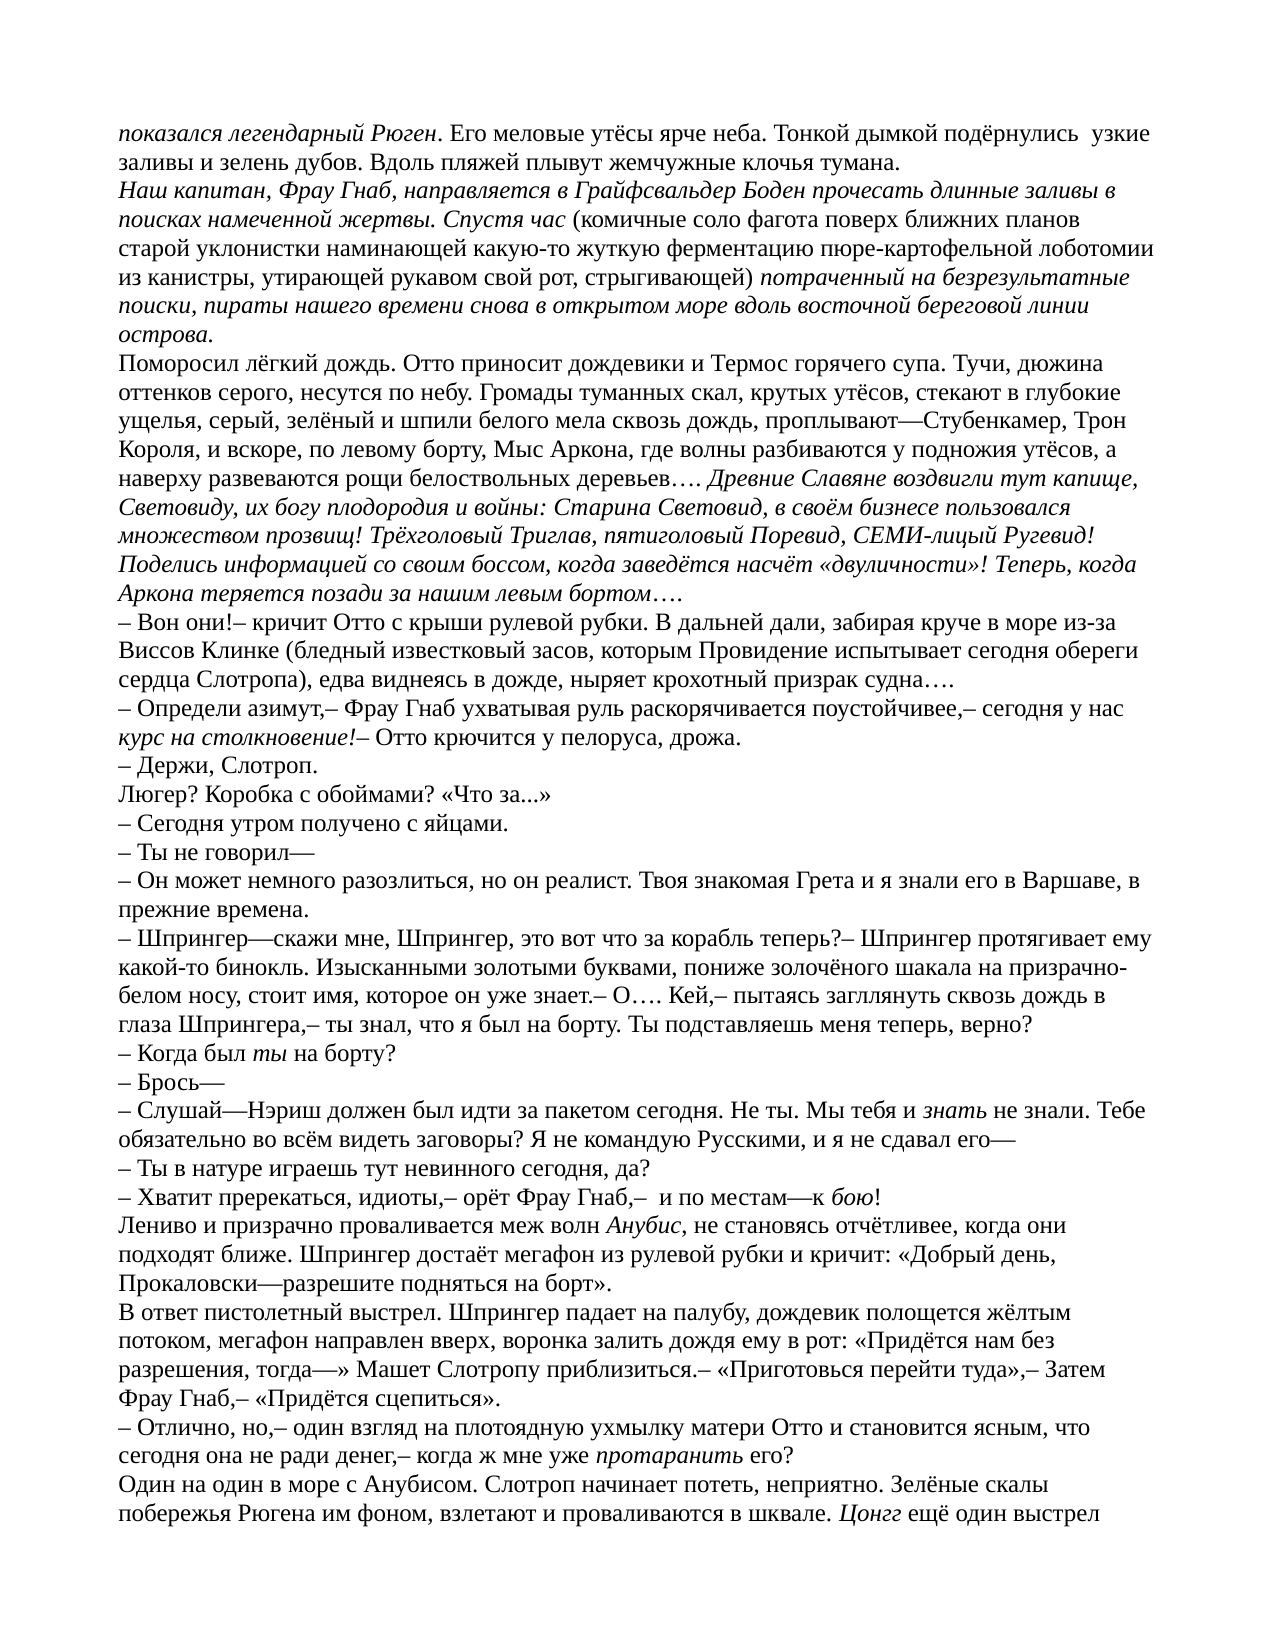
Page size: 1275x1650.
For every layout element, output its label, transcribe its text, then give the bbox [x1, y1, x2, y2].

text – Сегодня утром получено с яйцами. [118, 808, 1157, 837]
text – Брось— [118, 1067, 1157, 1096]
text – Держи, Слотроп. [118, 751, 1157, 779]
text – Отлично, но,– один взгляд на плотоядную ухмылку матери Отто и становится ясным, что сегодня она не ради денег,– когда ж мне уже протаранить его? [118, 1412, 1157, 1469]
text – Вон они!– кричит Отто с крыши рулевой рубки. В дальней дали, забирая круче в море из-за Виссов Клинке (бледный известковый засов, которым Провидение испытывает сегодня обереги сердца Слотропа), едва виднеясь в дожде, ныряет крохотный призрак судна…. [118, 607, 1157, 693]
text Поморосил лёгкий дождь. Отто приносит дождевики и Термос горячего супа. Тучи, дюжина оттенков серого, несутся по небу. Громады туманных скал, крутых утёсов, стекают в глубокие ущелья, серый, зелёный и шпили белого мела сквозь дождь, проплывают—Стубенкамер, Трон Короля, и вскоре, по левому борту, Мыс Аркона, где волны разбиваются у подножия утёсов, а наверху развеваются рощи белоствольных деревьев…. Древние Славяне воздвигли тут капище, Световиду, их богу плодородия и войны: Старина Световид, в своём бизнесе пользовался множеством прозвищ! Трёхголовый Триглав, пятиголовый Поревид, СЕМИ-лицый Ругевид! Поделись информацией со своим боссом, когда заведётся насчёт «двуличности»! Теперь, когда Аркона теряется позади за нашим левым бортом…. [118, 348, 1157, 607]
text – Он может немного разозлиться, но он реалист. Твоя знакомая Грета и я знали его в Варшаве, в прежние времена. [118, 866, 1157, 923]
text Лениво и призрачно проваливается меж волн Анубис, не становясь отчётливее, когда они подходят ближе. Шпрингер достаёт мегафон из рулевой рубки и кричит: «Добрый день, Прокаловски—разрешите подняться на борт». [118, 1211, 1157, 1297]
text В ответ пистолетный выстрел. Шпрингер падает на палубу, дождевик полощется жёлтым потоком, мегафон направлен вверх, воронка залить дождя ему в рот: «Придётся нам без разрешения, тогда—» Машет Слотропу приблизиться.– «Приготовься перейти туда»,– Затем Фрау Гнаб,– «Придётся сцепиться». [118, 1297, 1157, 1412]
text показался легендарный Рюген. Его меловые утёсы ярче неба. Тонкой дымкой подёрнулись узкие заливы и зелень дубов. Вдоль пляжей плывут жемчужные клочья тумана. [118, 118, 1157, 176]
text – Ты не говорил— [118, 837, 1157, 866]
text – Слушай—Нэриш должен был идти за пакетом сегодня. Не ты. Мы тебя и знать не знали. Тебе обязательно во всём видеть заговоры? Я не командую Русскими, и я не сдавал его— [118, 1096, 1157, 1153]
text Один на один в море с Анубисом. Слотроп начинает потеть, неприятно. Зелёные скалы побережья Рюгена им фоном, взлетают и проваливаются в шквале. Цонгг ещё один выстрел [118, 1469, 1157, 1527]
text Наш капитан, Фрау Гнаб, направляется в Грайфсвальдер Боден прочесать длинные заливы в поисках намеченной жертвы. Спустя час (комичные соло фагота поверх ближних планов старой уклонистки наминающей какую-то жуткую ферментацию пюре-картофельной лоботомии из канистры, утирающей рукавом свой рот, стрыгивающей) потраченный на безрезультатные поиски, пираты нашего времени снова в открытом море вдоль восточной береговой линии острова. [118, 176, 1157, 348]
text – Хватит пререкаться, идиоты,– орёт Фрау Гнаб,– и по местам—к бою! [118, 1182, 1157, 1211]
text – Шпрингер—скажи мне, Шпрингер, это вот что за корабль теперь?– Шпрингер протягивает ему какой-то бинокль. Изысканными золотыми буквами, пониже золочёного шакала на призрачно-белом носу, стоит имя, которое он уже знает.– О…. Кей,– пытаясь загллянуть сквозь дождь в глаза Шпрингера,– ты знал, что я был на борту. Ты подставляешь меня теперь, верно? [118, 923, 1157, 1038]
text – Ты в натуре играешь тут невинного сегодня, да? [118, 1153, 1157, 1182]
text – Определи азимут,– Фрау Гнаб ухватывая руль раскорячивается поустойчивее,– сегодня у нас курс на столкновение!– Отто крючится у пелоруса, дрожа. [118, 693, 1157, 751]
text Люгер? Коробка с обоймами? «Что за...» [118, 779, 1157, 808]
text – Когда был ты на борту? [118, 1038, 1157, 1067]
